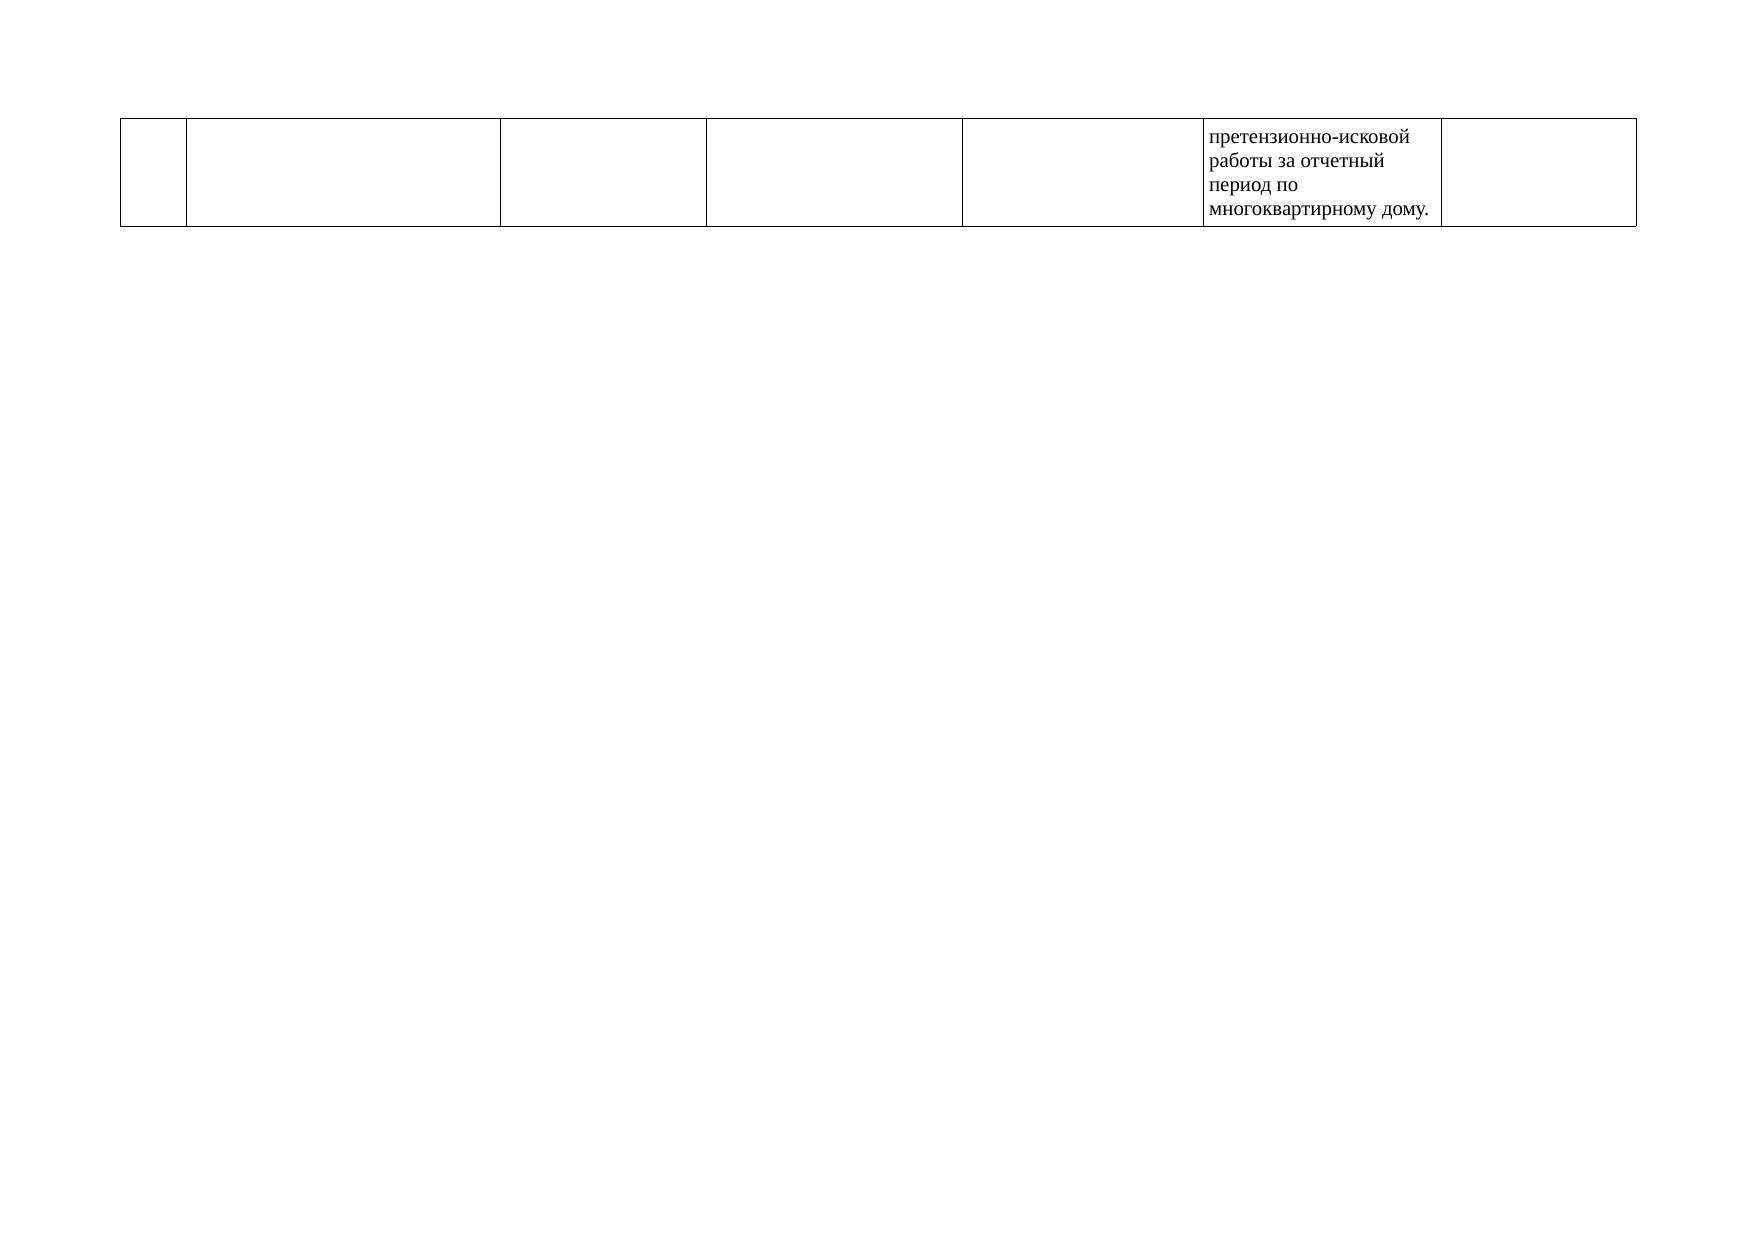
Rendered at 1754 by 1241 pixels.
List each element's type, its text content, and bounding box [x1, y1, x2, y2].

table_cell [1442, 119, 1636, 226]
table_cell [187, 119, 500, 226]
table_cell [963, 119, 1203, 226]
table_cell претензионно-исковой работы за отчетный период по многоквартирному дому. [1204, 119, 1441, 226]
table_cell [707, 119, 962, 226]
table_cell [501, 119, 706, 226]
table_cell [121, 119, 186, 226]
